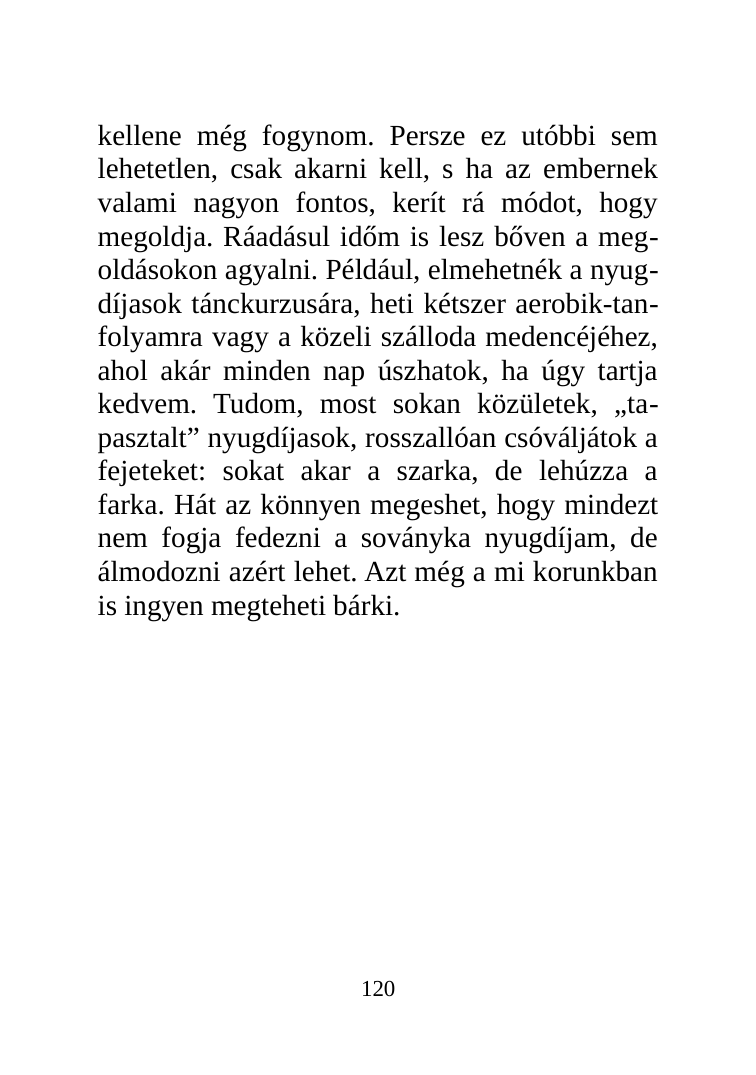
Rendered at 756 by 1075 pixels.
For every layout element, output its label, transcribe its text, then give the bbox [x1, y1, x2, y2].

text kellene még fogynom. Persze ez utóbbi sem lehetetlen, csak akarni kell, s ha az embernek valami nagyon fontos, kerít rá módot, hogy megoldja. Ráadásul időm is lesz bőven a meg­oldásokon agyalni. Például, elmehetnék a nyug­díjasok tánckurzusára, heti kétszer aerobik-tan­fo­lyamra vagy a közeli szálloda medencéjéhez, ahol akár minden nap úszhatok, ha úgy tartja kedvem. Tudom, most sokan közületek, „ta­pasz­talt” nyugdíjasok, rosszallóan csóváljátok a fejeteket: sokat akar a szarka, de lehúzza a farka. Hát az könnyen megeshet, hogy mindezt nem fogja fedezni a soványka nyugdíjam, de álmodozni azért lehet. Azt még a mi korunkban is ingyen megteheti bárki. [97, 118, 658, 621]
